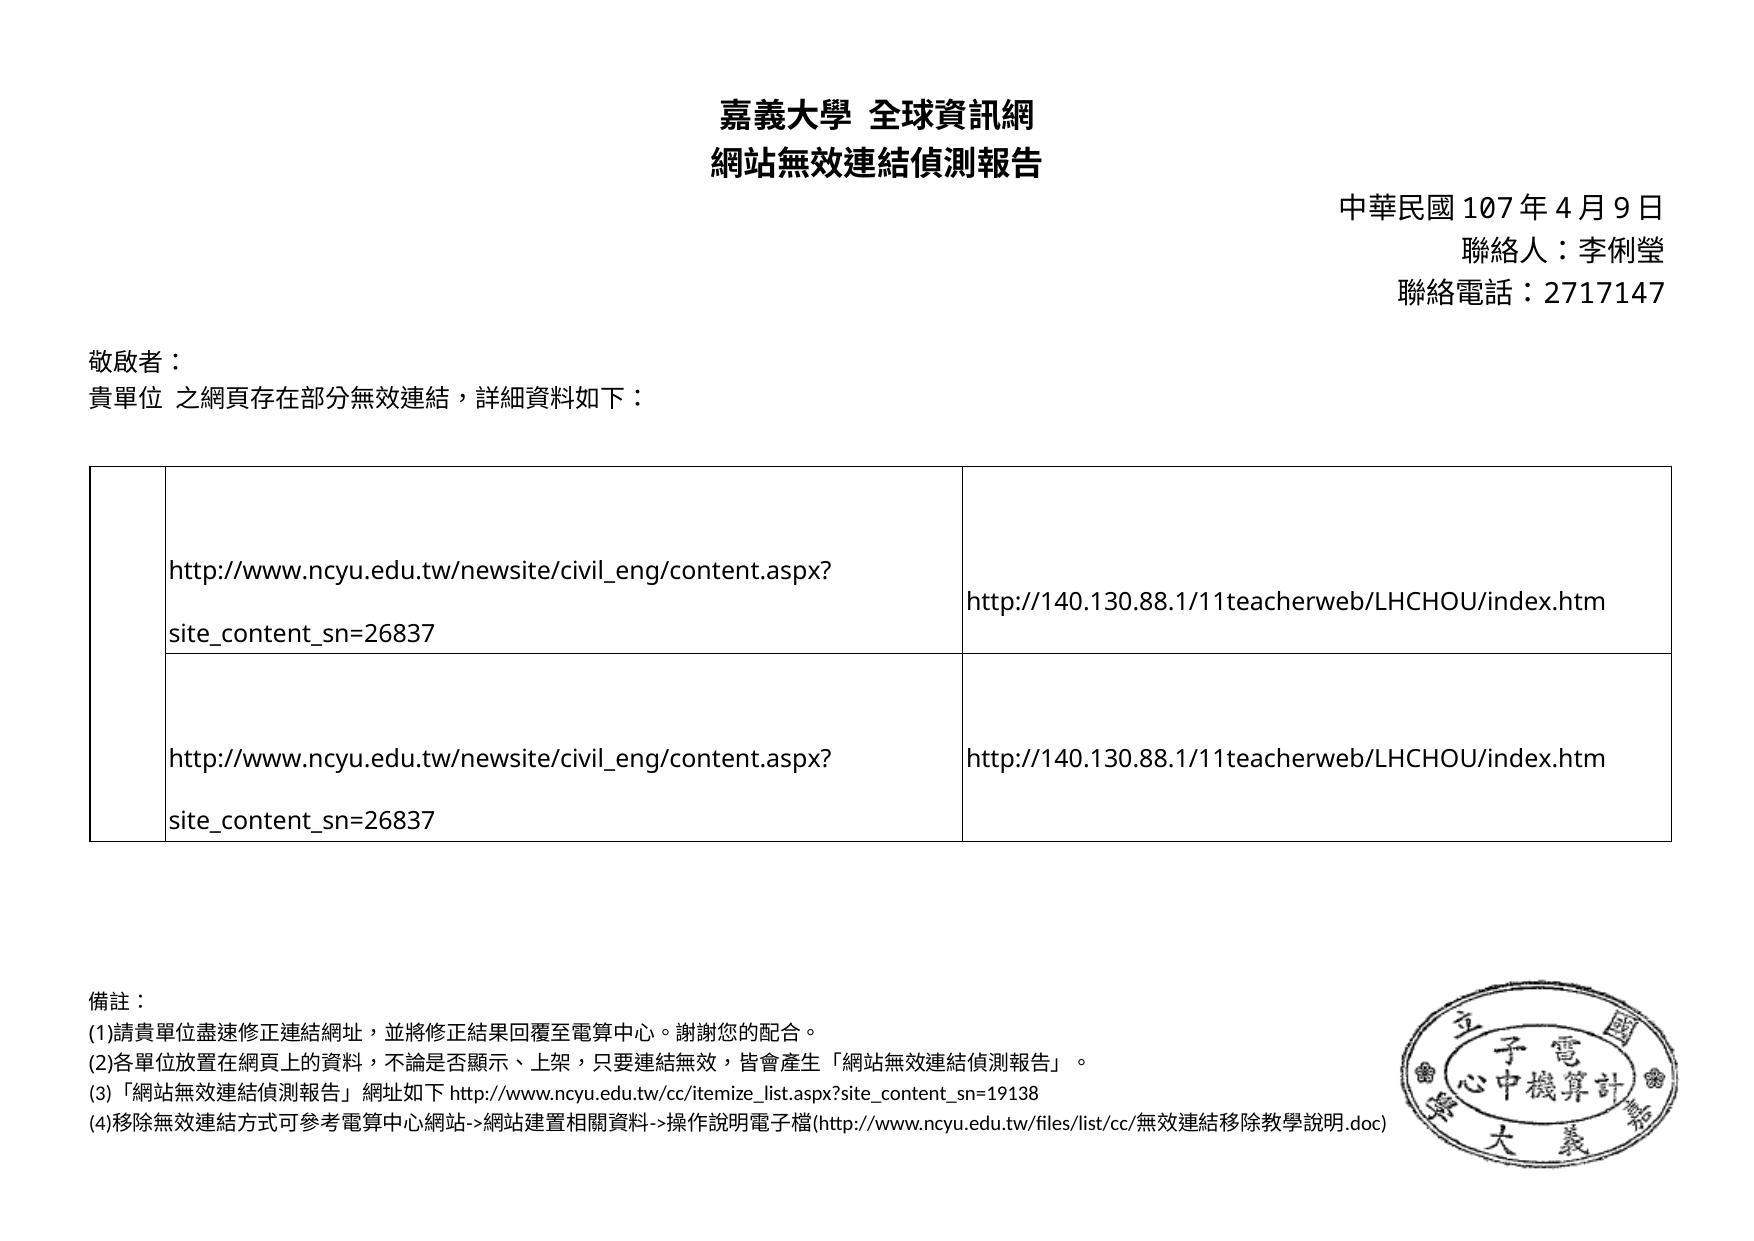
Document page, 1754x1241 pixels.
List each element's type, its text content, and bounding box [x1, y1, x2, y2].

table_cell http://www.ncyu.edu.tw/newsite/civil_eng/content.aspx?site_content_sn=26837 [166, 467, 962, 653]
table_cell http://www.ncyu.edu.tw/newsite/civil_eng/content.aspx?site_content_sn=26837 [166, 654, 962, 841]
table_cell [91, 467, 165, 841]
table_cell http://140.130.88.1/11teacherweb/LHCHOU/index.htm [963, 654, 1671, 841]
table_cell http://140.130.88.1/11teacherweb/LHCHOU/index.htm [963, 467, 1671, 653]
